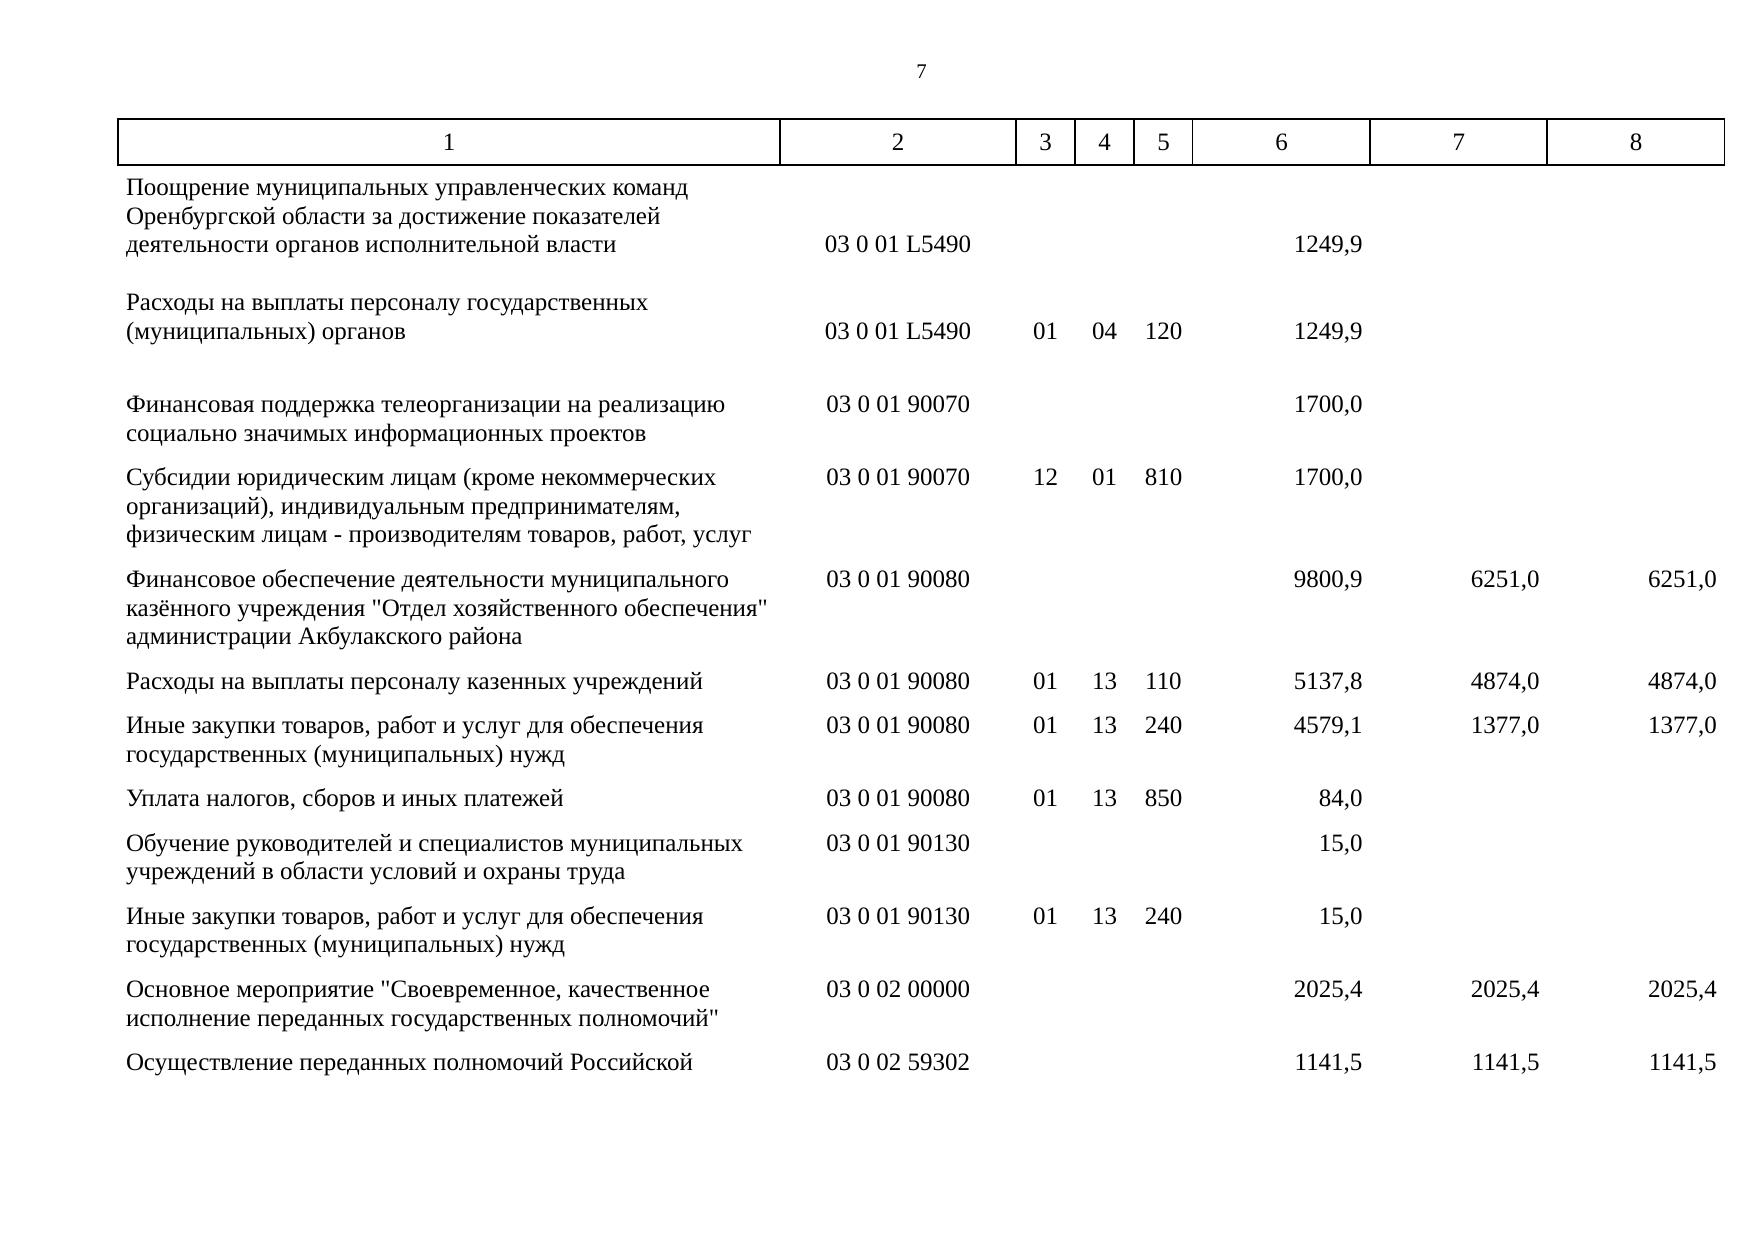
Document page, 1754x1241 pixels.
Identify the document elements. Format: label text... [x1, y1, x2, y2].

table_cell 240 [1134, 893, 1193, 966]
table_header [119, 120, 779, 164]
table_cell 5137,8 [1193, 658, 1370, 702]
table_cell [1134, 966, 1193, 1039]
table_cell 01 [1075, 454, 1134, 556]
table_cell 120 [1134, 166, 1193, 381]
table_cell [1075, 381, 1134, 454]
table_cell Финансовая поддержка телеорганизации на реализацию социально значимых информационных проектов [118, 381, 780, 454]
table_cell [1016, 820, 1075, 893]
table_header [1193, 120, 1369, 164]
table_cell 15,0 [1193, 893, 1370, 966]
table_cell 13 [1075, 658, 1134, 702]
table_header 4 [1083, 128, 1126, 156]
table_header 6 [1201, 128, 1362, 156]
table_cell [1547, 775, 1724, 820]
table_header 2 [788, 128, 1008, 156]
table_cell 110 [1134, 658, 1193, 702]
table_header [1371, 120, 1546, 164]
table_cell 1249,9 1249,9 [1193, 166, 1370, 381]
table_header 5 [1142, 128, 1185, 156]
table_cell 03 0 02 59302 [780, 1039, 1016, 1083]
table_cell 15,0 [1193, 820, 1370, 893]
table_cell [1370, 775, 1547, 820]
table_cell 4579,1 [1193, 702, 1370, 775]
table_header 8 [1555, 128, 1716, 156]
table_cell 2025,4 [1547, 966, 1724, 1039]
table_cell 03 0 01 90130 [780, 820, 1016, 893]
table_cell 850 [1134, 775, 1193, 820]
table_header 3 [1024, 128, 1067, 156]
table_cell [1547, 893, 1724, 966]
table_cell 2025,4 [1193, 966, 1370, 1039]
table_cell 03 0 02 00000 [780, 966, 1016, 1039]
table_cell 1377,0 [1370, 702, 1547, 775]
table_cell [1370, 893, 1547, 966]
table_cell Поощрение муниципальных управленческих команд Оренбургской области за достижение показателей деятельности органов исполнительной власти Расходы на выплаты персоналу государственных (муниципальных) органов [118, 166, 780, 381]
table_cell 03 0 01 90070 [780, 454, 1016, 556]
table_cell 1377,0 [1547, 702, 1724, 775]
table_cell 01 [1016, 166, 1075, 381]
table_cell 2025,4 [1370, 966, 1547, 1039]
table_cell [1547, 381, 1724, 454]
table_cell [1075, 820, 1134, 893]
table_cell 1141,5 [1193, 1039, 1370, 1083]
table_header 1 [126, 128, 772, 156]
table_cell 6251,0 [1370, 556, 1547, 658]
table_header [1548, 120, 1724, 164]
table_cell Расходы на выплаты персоналу казенных учреждений [118, 658, 780, 702]
table_header [1017, 120, 1074, 164]
table_cell Обучение руководителей и специалистов муниципальных учреждений в области условий и охраны труда [118, 820, 780, 893]
table_cell [1547, 166, 1724, 381]
table_cell [1370, 454, 1547, 556]
table_cell 6251,0 [1547, 556, 1724, 658]
table_cell Финансовое обеспечение деятельности муниципального казённого учреждения "Отдел хозяйственного обеспечения" администрации Акбулакского района [118, 556, 780, 658]
table_cell Иные закупки товаров, работ и услуг для обеспечения государственных (муниципальных) нужд [118, 702, 780, 775]
table_cell 03 0 01 90070 [780, 381, 1016, 454]
table_cell Уплата налогов, сборов и иных платежей [118, 775, 780, 820]
table_cell 04 [1075, 166, 1134, 381]
table_cell Осуществление переданных полномочий Российской [118, 1039, 780, 1083]
table_cell [1075, 1039, 1134, 1083]
table_cell [1016, 1039, 1075, 1083]
table_cell 01 [1016, 775, 1075, 820]
table_cell 01 [1016, 893, 1075, 966]
table_cell [1547, 454, 1724, 556]
table_cell [1016, 556, 1075, 658]
table_cell 03 0 01 L5490 03 0 01 L5490 [780, 166, 1016, 381]
table_cell 84,0 [1193, 775, 1370, 820]
table_cell 240 [1134, 702, 1193, 775]
table_cell [1370, 166, 1547, 381]
table_cell [1370, 381, 1547, 454]
table_header [781, 120, 1015, 164]
table_cell 03 0 01 90080 [780, 702, 1016, 775]
table_header [1076, 120, 1133, 164]
table_cell 13 [1075, 702, 1134, 775]
table_cell [1134, 556, 1193, 658]
table_cell 4874,0 [1547, 658, 1724, 702]
table_cell 03 0 01 90080 [780, 556, 1016, 658]
table_cell 1700,0 [1193, 454, 1370, 556]
table_cell [1016, 381, 1075, 454]
table_cell 12 [1016, 454, 1075, 556]
table_cell 4874,0 [1370, 658, 1547, 702]
table_cell 13 [1075, 893, 1134, 966]
table_cell 03 0 01 90080 [780, 775, 1016, 820]
table_cell 9800,9 [1193, 556, 1370, 658]
table_cell [1370, 820, 1547, 893]
table_cell 1141,5 [1370, 1039, 1547, 1083]
table_cell Субсидии юридическим лицам (кроме некоммерческих организаций), индивидуальным предпринимателям, физическим лицам - производителям товаров, работ, услуг [118, 454, 780, 556]
table_cell 1141,5 [1547, 1039, 1724, 1083]
table_header 7 [1378, 128, 1539, 156]
table_cell [1075, 556, 1134, 658]
table_cell 03 0 01 90130 [780, 893, 1016, 966]
table_cell 01 [1016, 702, 1075, 775]
table_cell [1016, 966, 1075, 1039]
table_cell 810 [1134, 454, 1193, 556]
table_cell [1134, 381, 1193, 454]
table_cell [1075, 966, 1134, 1039]
table_cell Основное мероприятие "Своевременное, качественное исполнение переданных государственных полномочий" [118, 966, 780, 1039]
table_header [1135, 120, 1192, 164]
table_cell 13 [1075, 775, 1134, 820]
table_cell 01 [1016, 658, 1075, 702]
table_cell 1700,0 [1193, 381, 1370, 454]
table_cell [1134, 820, 1193, 893]
table_cell 03 0 01 90080 [780, 658, 1016, 702]
table_cell [1134, 1039, 1193, 1083]
table_cell [1547, 820, 1724, 893]
table_cell Иные закупки товаров, работ и услуг для обеспечения государственных (муниципальных) нужд [118, 893, 780, 966]
